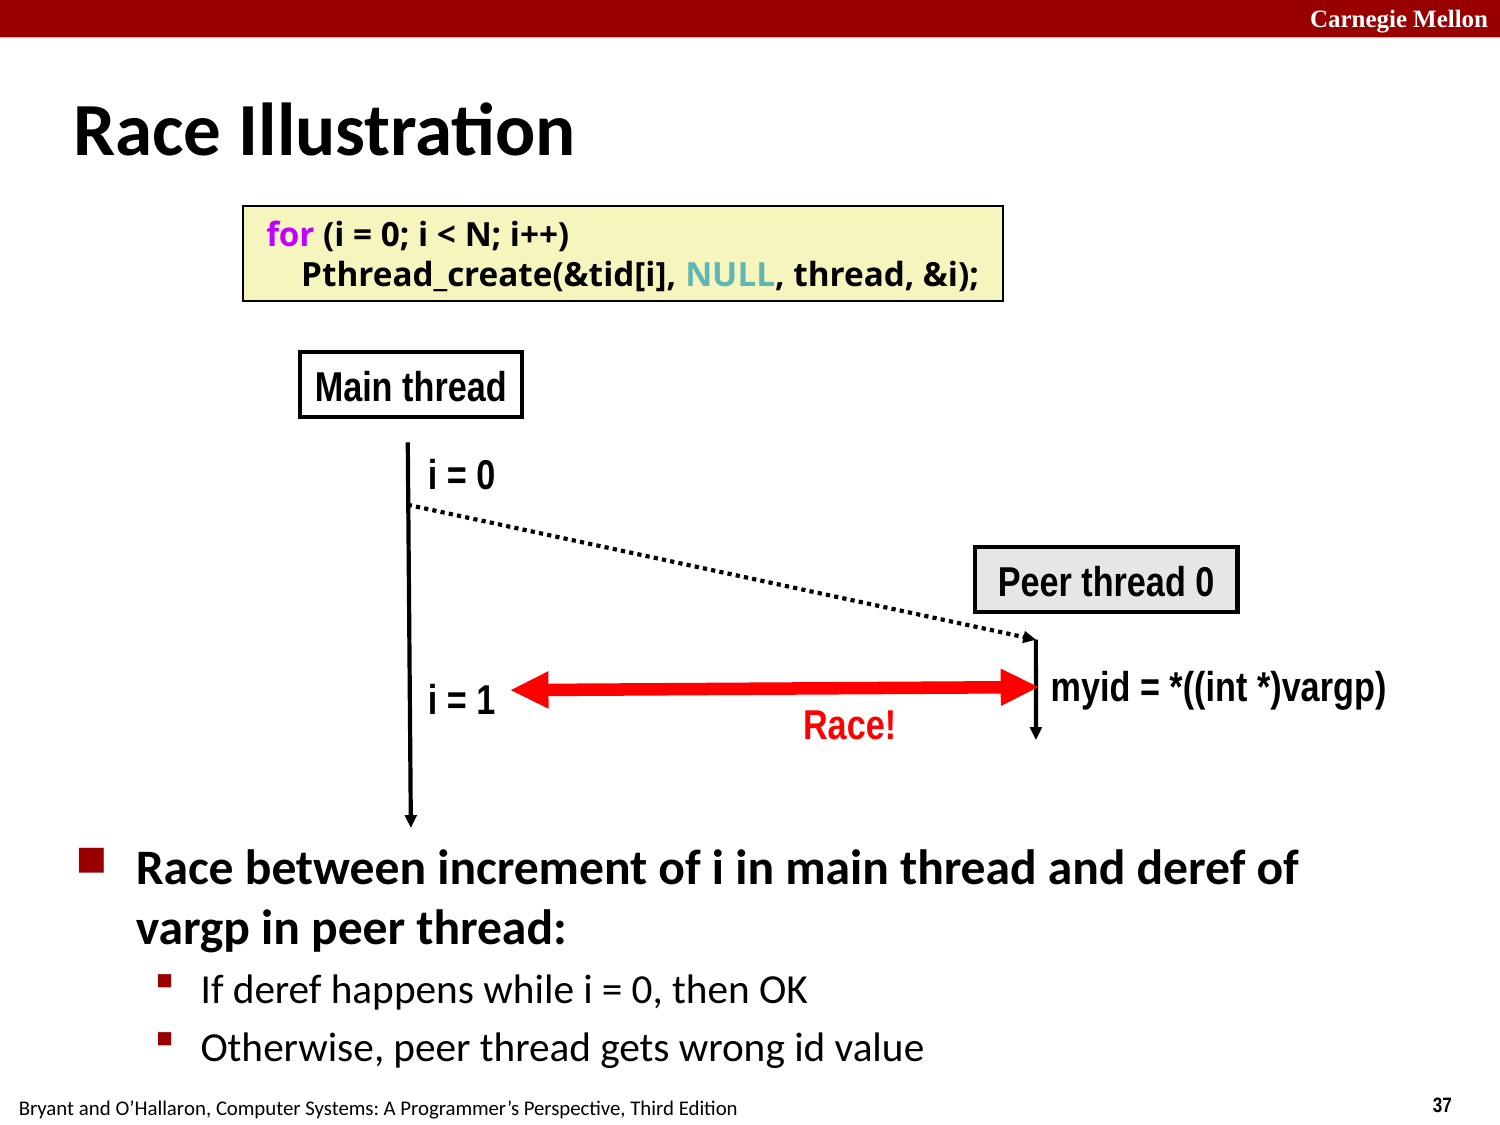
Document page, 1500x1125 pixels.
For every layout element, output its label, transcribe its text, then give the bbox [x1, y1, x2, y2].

title Race Illustration [58, 62, 1438, 188]
text_box Race! [788, 690, 912, 756]
text_box Main thread [299, 352, 522, 418]
list Race between increment of i in main thread and deref of vargp in peer thread: If deref happens while i = 0, then OK Otherwise, peer thread gets wrong id value [65, 827, 1361, 1078]
text_box i = 1 [413, 665, 511, 731]
text_box i = 0 [413, 440, 511, 506]
text_box Peer thread 0 [975, 546, 1238, 612]
text_box for (i = 0; i < N; i++) Pthread_create(&tid[i], NULL, thread, &i); [242, 206, 1003, 301]
text_box myid = *((int *)vargp) [1026, 652, 1402, 718]
